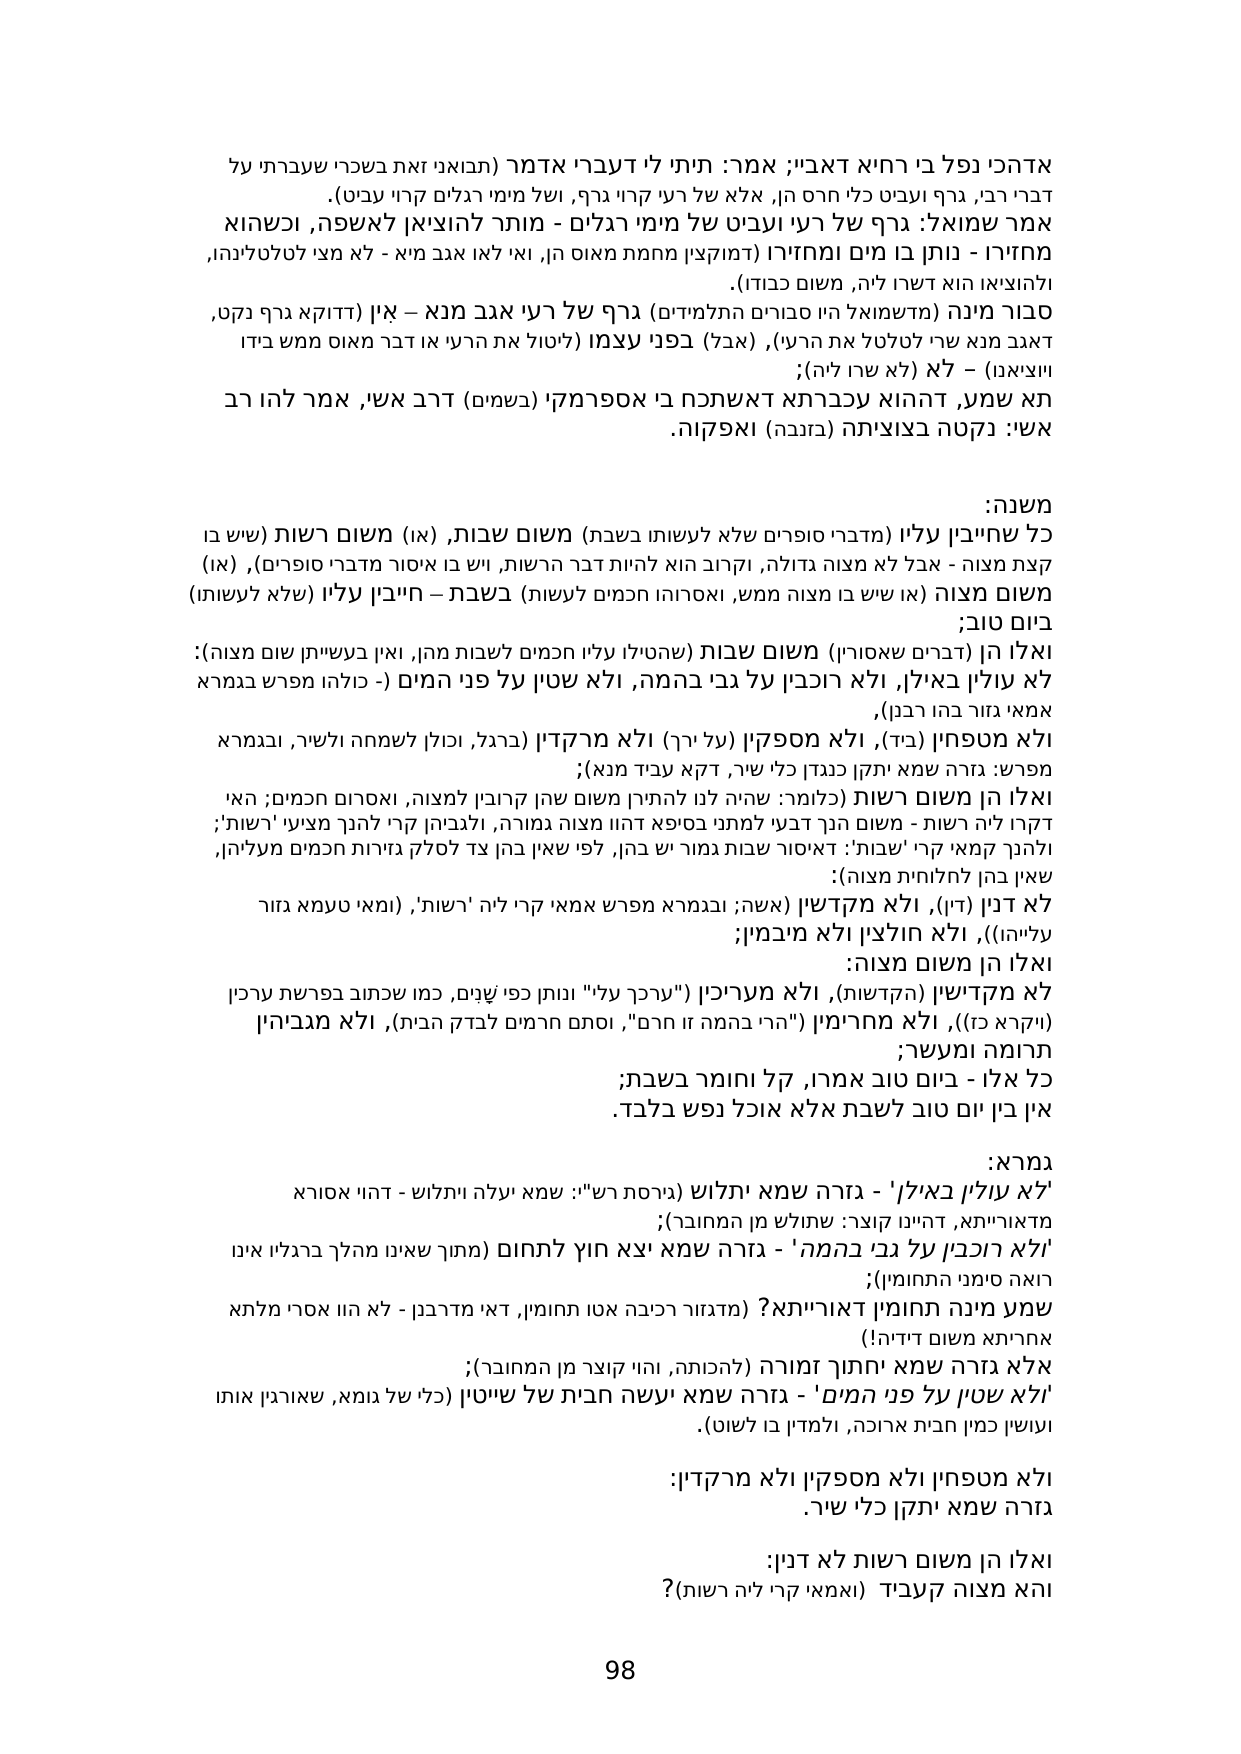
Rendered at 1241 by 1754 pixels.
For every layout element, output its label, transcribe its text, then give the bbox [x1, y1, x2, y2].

text כל אלו - ביום טוב אמרו, קל וחומר בשבת; [187, 1064, 1053, 1094]
text אלא גזרה שמא יחתוך זמורה (להכותה, והוי קוצר מן המחובר); [187, 1351, 1053, 1380]
text ולא מטפחין (ביד), ולא מספקין (על ירך) ולא מרקדין (ברגל, וכולן לשמחה ולשיר, ובגמרא מפרש: גזרה שמא יתקן כנגדן כלי שיר, דקא עביד מנא); [187, 724, 1053, 782]
text שמע מינה תחומין דאורייתא? (מדגזור רכיבה אטו תחומין, דאי מדרבנן - לא הוו אסרי מלתא אחריתא משום דידיה!) [187, 1293, 1053, 1351]
text 'ולא רוכבין על גבי בהמה' - גזרה שמא יצא חוץ לתחום (מתוך שאינו מהלך ברגליו אינו רואה סימני התחומין); [187, 1234, 1053, 1293]
text והא מצוה קעביד (ואמאי קרי ליה רשות)? [187, 1574, 1053, 1603]
text לא מקדישין (הקדשות), ולא מעריכין ("ערכך עלי" ונותן כפי שָׁנִים, כמו שכתוב בפרשת ערכין (ויקרא כז)), ולא מחרימין ("הרי בהמה זו חרם", וסתם חרמים לבדק הבית), ולא מגביהין תרומה ומעשר; [187, 977, 1053, 1064]
text סבור מינה (מדשמואל היו סבורים התלמידים) גרף של רעי אגב מנא – אִין (דדוקא גרף נקט, דאגב מנא שרי לטלטל את הרעי), (אבל) בפני עצמו (ליטול את הרעי או דבר מאוס ממש בידו ויוציאנו) – לא (לא שרו ליה); [187, 296, 1053, 384]
text ולא מטפחין ולא מספקין ולא מרקדין: [187, 1463, 1053, 1492]
text לא עולין באילן, ולא רוכבין על גבי בהמה, ולא שטין על פני המים (- כולהו מפרש בגמרא אמאי גזור בהו רבנן), [187, 666, 1053, 724]
text לא דנין (דין), ולא מקדשין (אשה; ובגמרא מפרש אמאי קרי ליה 'רשות', (ומאי טעמא גזור עלייהו)), ולא חולצין ולא מיבמין; [187, 889, 1053, 948]
text אין בין יום טוב לשבת אלא אוכל נפש בלבד. [187, 1094, 1053, 1123]
text גמרא: [187, 1147, 1053, 1176]
text 'לא עולין באילן' - גזרה שמא יתלוש (גירסת רש"י: שמא יעלה ויתלוש - דהוי אסורא מדאורייתא, דהיינו קוצר: שתולש מן המחובר); [187, 1176, 1053, 1234]
text תא שמע, דההוא עכברתא דאשתכח בי אספרמקי (בשמים) דרב אשי, אמר להו רב אשי: נקטה בצוציתה (בזנבה) ואפקוה. [187, 384, 1053, 442]
text ואלו הן משום רשות (כלומר: שהיה לנו להתירן משום שהן קרובין למצוה, ואסרום חכמים; האי דקרו ליה רשות - משום הנך דבעי למתני בסיפא דהוו מצוה גמורה, ולגביהן קרי להנך מציעי 'רשות'; ולהנך קמאי קרי 'שבות': דאיסור שבות גמור יש בהן, לפי שאין בהן צד לסלק גזירות חכמים מעליהן, שאין בהן לחלוחית מצוה): [187, 782, 1053, 889]
text אמר שמואל: גרף של רעי ועביט של מימי רגלים - מותר להוציאן לאשפה, וכשהוא מחזירו - נותן בו מים ומחזירו (דמוקצין מחמת מאוס הן, ואי לאו אגב מיא - לא מצי לטלטלינהו, ולהוציאו הוא דשרו ליה, משום כבודו). [187, 208, 1053, 296]
text ואלו הן משום מצוה: [187, 948, 1053, 977]
text כל שחייבין עליו (מדברי סופרים שלא לעשותו בשבת) משום שבות, (או) משום רשות (שיש בו קצת מצוה - אבל לא מצוה גדולה, וקרוב הוא להיות דבר הרשות, ויש בו איסור מדברי סופרים), (או) משום מצוה (או שיש בו מצוה ממש, ואסרוהו חכמים לעשות) בשבת – חייבין עליו (שלא לעשותו) ביום טוב; [187, 519, 1053, 636]
text אדהכי נפל בי רחיא דאביי; אמר: תיתי לי דעברי אדמר (תבואני זאת בשכרי שעברתי על דברי רבי, גרף ועביט כלי חרס הן, אלא של רעי קרוי גרף, ושל מימי רגלים קרוי עביט). [187, 150, 1053, 208]
text 'ולא שטין על פני המים' - גזרה שמא יעשה חבית של שייטין (כלי של גומא, שאורגין אותו ועושין כמין חבית ארוכה, ולמדין בו לשוט). [187, 1380, 1053, 1439]
text גזרה שמא יתקן כלי שיר. [187, 1492, 1053, 1521]
text ואלו הן (דברים שאסורין) משום שבות (שהטילו עליו חכמים לשבות מהן, ואין בעשייתן שום מצוה): [187, 636, 1053, 666]
text ואלו הן משום רשות לא דנין: [187, 1545, 1053, 1574]
text משנה: [187, 490, 1053, 519]
